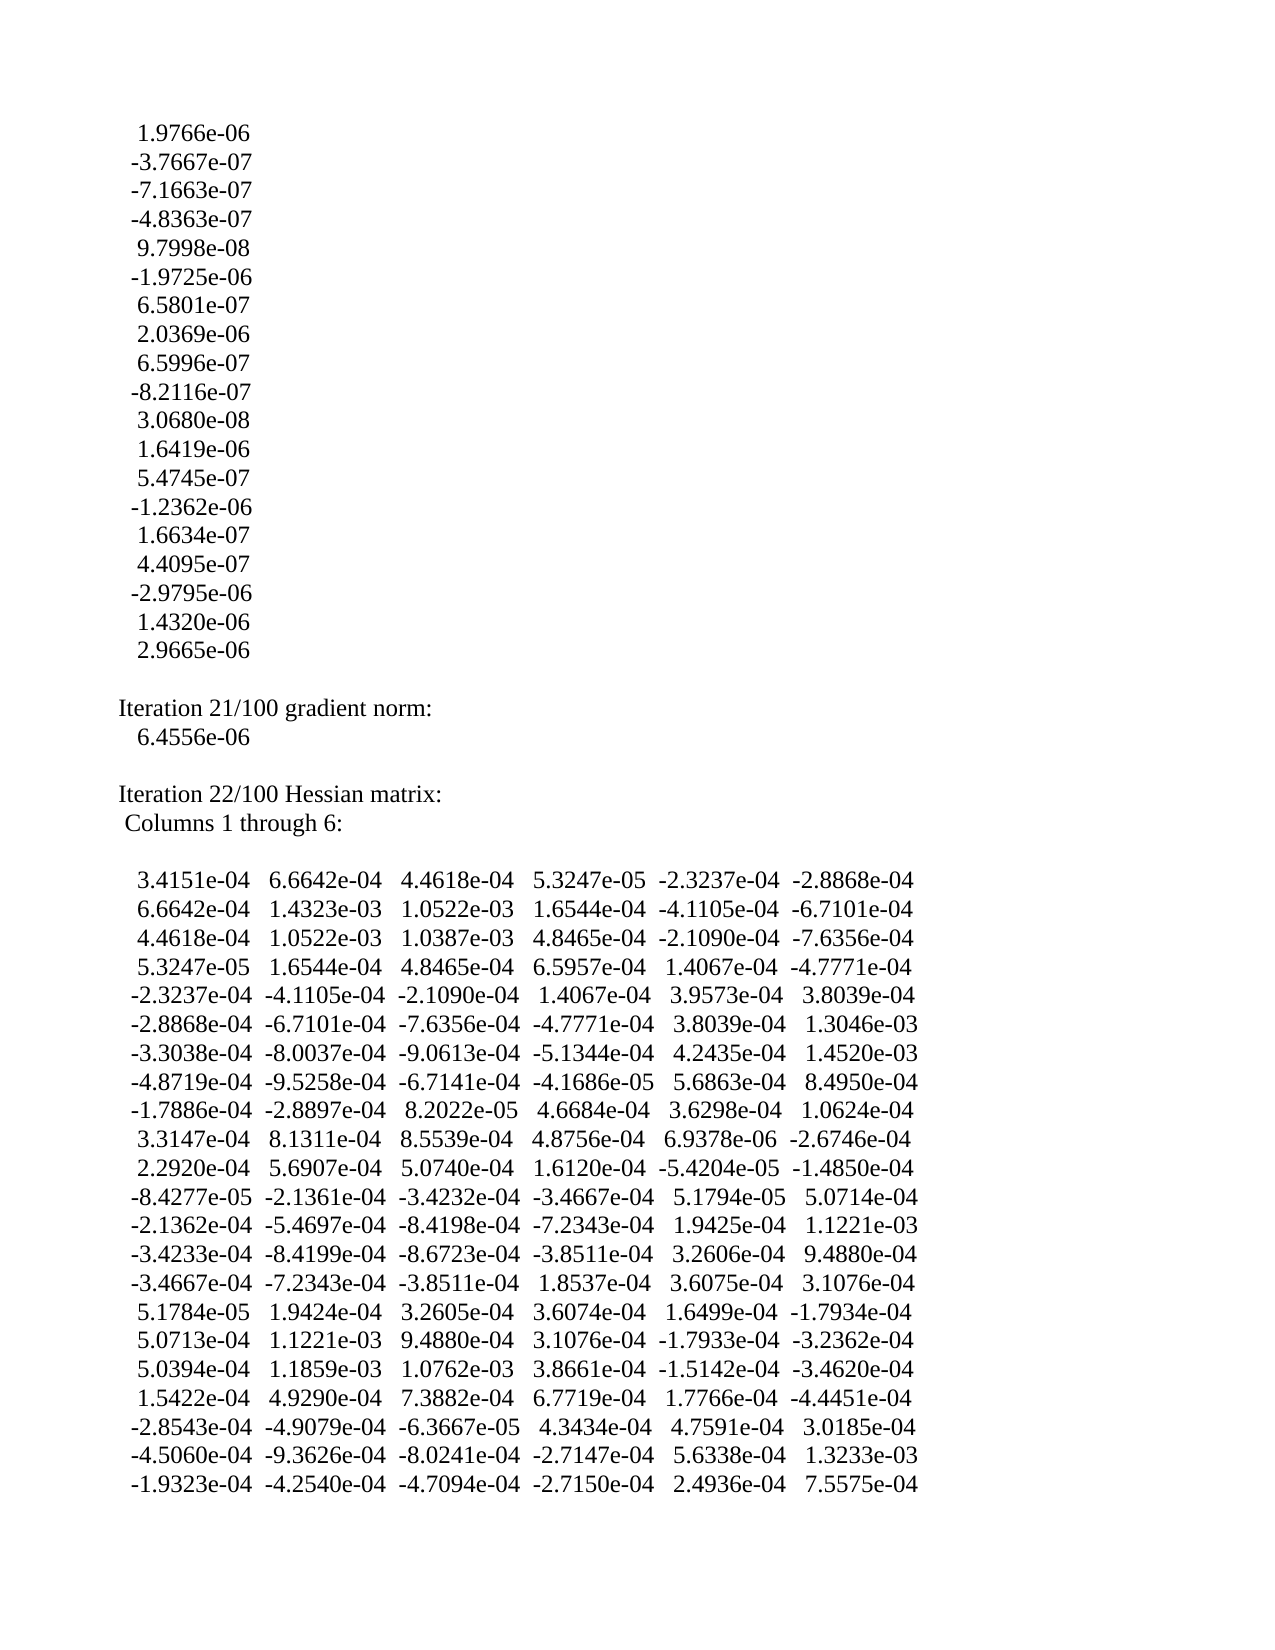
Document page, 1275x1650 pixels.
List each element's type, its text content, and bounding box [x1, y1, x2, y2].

text -3.7667e-07 [118, 147, 1157, 176]
text 9.7998e-08 [118, 233, 1157, 262]
text -8.2116e-07 [118, 377, 1157, 406]
text -7.1663e-07 [118, 176, 1157, 204]
text 6.5801e-07 [118, 291, 1157, 319]
text -2.3237e-04 -4.1105e-04 -2.1090e-04 1.4067e-04 3.9573e-04 3.8039e-04 [118, 981, 1157, 1009]
text 5.4745e-07 [118, 463, 1157, 492]
text 6.6642e-04 1.4323e-03 1.0522e-03 1.6544e-04 -4.1105e-04 -6.7101e-04 [118, 894, 1157, 923]
text -2.1362e-04 -5.4697e-04 -8.4198e-04 -7.2343e-04 1.9425e-04 1.1221e-03 [118, 1211, 1157, 1239]
text -3.3038e-04 -8.0037e-04 -9.0613e-04 -5.1344e-04 4.2435e-04 1.4520e-03 [118, 1038, 1157, 1067]
text 5.0713e-04 1.1221e-03 9.4880e-04 3.1076e-04 -1.7933e-04 -3.2362e-04 [118, 1326, 1157, 1354]
text Columns 1 through 6: [118, 808, 1157, 837]
text 1.4320e-06 [118, 607, 1157, 636]
text 1.5422e-04 4.9290e-04 7.3882e-04 6.7719e-04 1.7766e-04 -4.4451e-04 [118, 1383, 1157, 1412]
text 6.5996e-07 [118, 348, 1157, 377]
text 3.0680e-08 [118, 406, 1157, 434]
text -4.8719e-04 -9.5258e-04 -6.7141e-04 -4.1686e-05 5.6863e-04 8.4950e-04 [118, 1067, 1157, 1096]
text -1.2362e-06 [118, 492, 1157, 521]
text -1.9323e-04 -4.2540e-04 -4.7094e-04 -2.7150e-04 2.4936e-04 7.5575e-04 [118, 1469, 1157, 1498]
text 2.2920e-04 5.6907e-04 5.0740e-04 1.6120e-04 -5.4204e-05 -1.4850e-04 [118, 1153, 1157, 1182]
text 6.4556e-06 [118, 722, 1157, 751]
text -2.8868e-04 -6.7101e-04 -7.6356e-04 -4.7771e-04 3.8039e-04 1.3046e-03 [118, 1009, 1157, 1038]
text 3.4151e-04 6.6642e-04 4.4618e-04 5.3247e-05 -2.3237e-04 -2.8868e-04 [118, 866, 1157, 894]
text Iteration 22/100 Hessian matrix: [118, 779, 1157, 808]
text 5.1784e-05 1.9424e-04 3.2605e-04 3.6074e-04 1.6499e-04 -1.7934e-04 [118, 1297, 1157, 1326]
text -3.4667e-04 -7.2343e-04 -3.8511e-04 1.8537e-04 3.6075e-04 3.1076e-04 [118, 1268, 1157, 1297]
text -1.9725e-06 [118, 262, 1157, 291]
text -4.8363e-07 [118, 204, 1157, 233]
text 1.6419e-06 [118, 434, 1157, 463]
text 4.4095e-07 [118, 549, 1157, 578]
text 3.3147e-04 8.1311e-04 8.5539e-04 4.8756e-04 6.9378e-06 -2.6746e-04 [118, 1124, 1157, 1153]
text 5.0394e-04 1.1859e-03 1.0762e-03 3.8661e-04 -1.5142e-04 -3.4620e-04 [118, 1354, 1157, 1383]
text -1.7886e-04 -2.8897e-04 8.2022e-05 4.6684e-04 3.6298e-04 1.0624e-04 [118, 1096, 1157, 1124]
text -3.4233e-04 -8.4199e-04 -8.6723e-04 -3.8511e-04 3.2606e-04 9.4880e-04 [118, 1239, 1157, 1268]
text 2.0369e-06 [118, 319, 1157, 348]
text 4.4618e-04 1.0522e-03 1.0387e-03 4.8465e-04 -2.1090e-04 -7.6356e-04 [118, 923, 1157, 952]
text -4.5060e-04 -9.3626e-04 -8.0241e-04 -2.7147e-04 5.6338e-04 1.3233e-03 [118, 1441, 1157, 1469]
text -2.8543e-04 -4.9079e-04 -6.3667e-05 4.3434e-04 4.7591e-04 3.0185e-04 [118, 1412, 1157, 1441]
text 5.3247e-05 1.6544e-04 4.8465e-04 6.5957e-04 1.4067e-04 -4.7771e-04 [118, 952, 1157, 981]
text 1.6634e-07 [118, 521, 1157, 549]
text -8.4277e-05 -2.1361e-04 -3.4232e-04 -3.4667e-04 5.1794e-05 5.0714e-04 [118, 1182, 1157, 1211]
text Iteration 21/100 gradient norm: [118, 693, 1157, 722]
text 1.9766e-06 [118, 118, 1157, 147]
text -2.9795e-06 [118, 578, 1157, 607]
text 2.9665e-06 [118, 636, 1157, 664]
